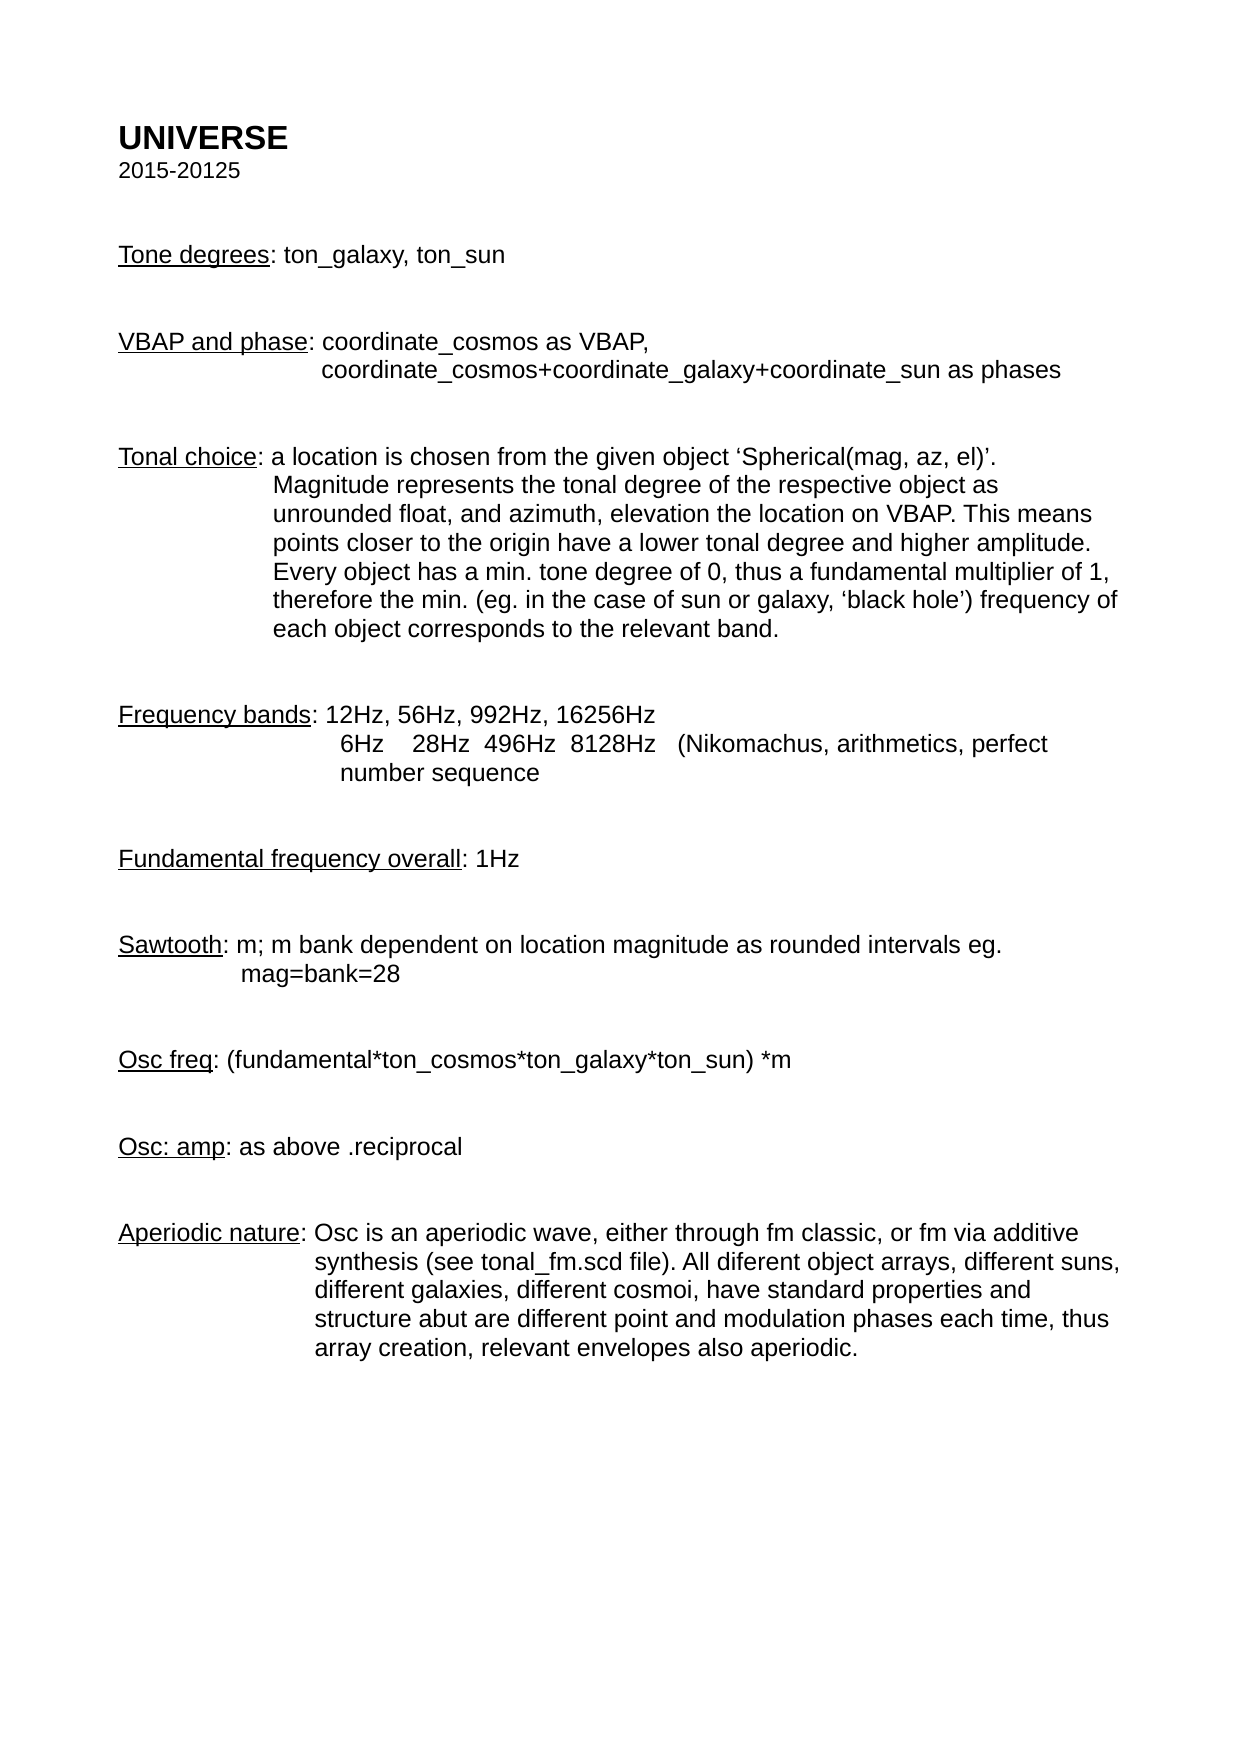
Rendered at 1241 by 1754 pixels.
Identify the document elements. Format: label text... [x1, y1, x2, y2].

text Sawtooth: m; m bank dependent on location magnitude as rounded intervals eg. mag=bank=28 [118, 930, 1122, 988]
text Osc: amp: as above .reciprocal [118, 1132, 1122, 1160]
text Tonal choice: a location is chosen from the given object ‘Spherical(mag, az, el)’. [118, 442, 1122, 470]
text VBAP and phase: coordinate_cosmos as VBAP, coordinate_cosmos+coordinate_galaxy+coordinate_sun as phases [118, 327, 1122, 384]
text Magnitude represents the tonal degree of the respective object as unrounded float, and azimuth, elevation the location on VBAP. This means points closer to the origin have a lower tonal degree and higher amplitude. Every object has a min. tone degree of 0, thus a fundamental multiplier of 1, therefore the min. (eg. in the case of sun or galaxy, ‘black hole’) frequency of each object corresponds to the relevant band. [118, 470, 1122, 643]
text Fundamental frequency overall: 1Hz [118, 844, 1122, 873]
text Aperiodic nature: Osc is an aperiodic wave, either through fm classic, or fm via additive synthesis (see tonal_fm.scd file). All diferent object arrays, different suns, different galaxies, different cosmoi, have standard properties and structure abut are different point and modulation phases each time, thus array creation, relevant envelopes also aperiodic. [118, 1218, 1122, 1362]
text Osc freq: (fundamental*ton_cosmos*ton_galaxy*ton_sun) *m [118, 1045, 1122, 1074]
text 2015-20125 [118, 157, 1122, 183]
text Frequency bands: 12Hz, 56Hz, 992Hz, 16256Hz [118, 700, 1122, 729]
text Tone degrees: ton_galaxy, ton_sun [118, 240, 1122, 269]
text 6Hz 28Hz 496Hz 8128Hz (Nikomachus, arithmetics, perfect number sequence [118, 729, 1122, 787]
text UNIVERSE [118, 118, 1122, 157]
